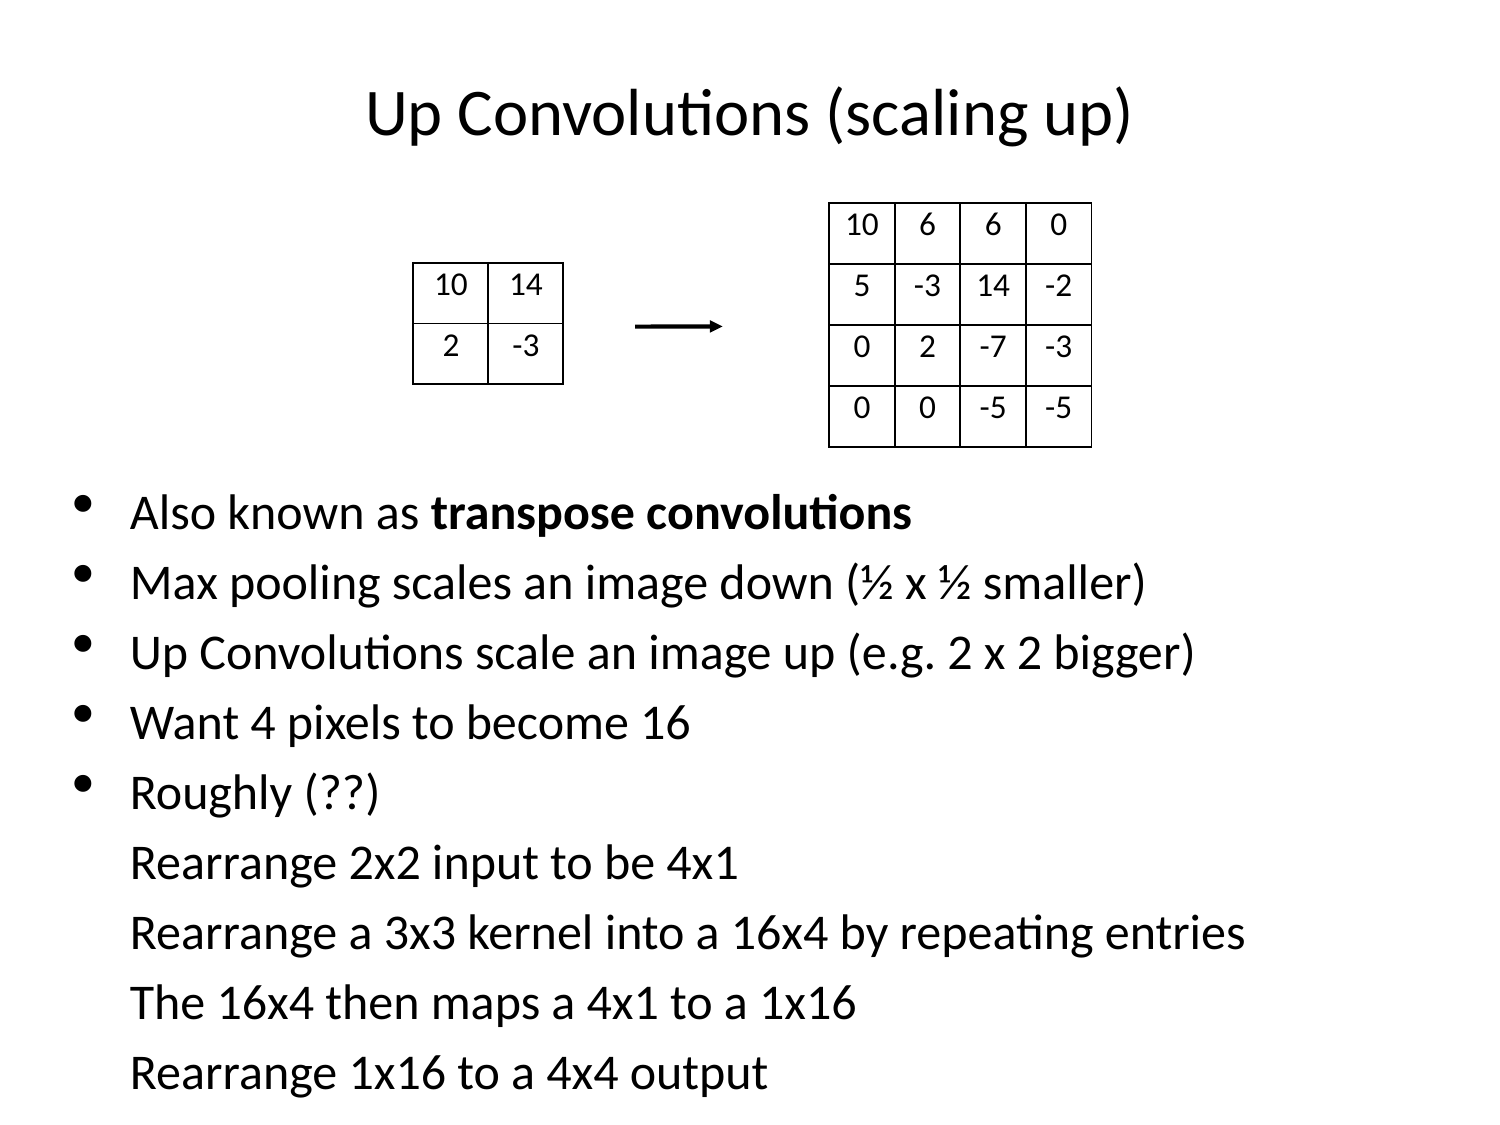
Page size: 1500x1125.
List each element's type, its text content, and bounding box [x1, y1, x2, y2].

table_cell 0 [896, 387, 959, 446]
table_cell -3 [1027, 326, 1091, 385]
table_cell -5 [1027, 387, 1091, 446]
table_cell 2 [414, 324, 487, 383]
table_cell 0 [830, 387, 894, 446]
table_cell 0 [830, 326, 894, 385]
table_header 6 [896, 204, 959, 263]
table_header 0 [1027, 204, 1091, 263]
table_cell -5 [961, 387, 1025, 446]
table_cell -2 [1027, 265, 1091, 324]
table_cell 5 [830, 265, 894, 324]
text_box Also known as transpose convolutions Max pooling scales an image down (½ x ½ smaller) Up Convolutions scale an image up (e.g. 2 x 2 bigger) Want 4 pixels to become 16 Roughly (??) Rearrange 2x2 input to be 4x1 Rearrange a 3x3 kernel into a 16x4 by repeating entries The 16x4 then maps a 4x1 to a 1x16 Rearrange 1x16 to a 4x4 output [59, 472, 1477, 1063]
table_cell 2 [896, 326, 959, 385]
table_cell -7 [961, 326, 1025, 385]
table_header 10 [830, 204, 894, 263]
table_header 6 [961, 204, 1025, 263]
table_cell 14 [961, 265, 1025, 324]
table_header 10 [414, 264, 487, 323]
text_box Up Convolutions (scaling up) [75, 45, 1425, 172]
table_cell -3 [489, 324, 562, 383]
table_header 14 [489, 264, 562, 323]
table_cell -3 [896, 265, 959, 324]
